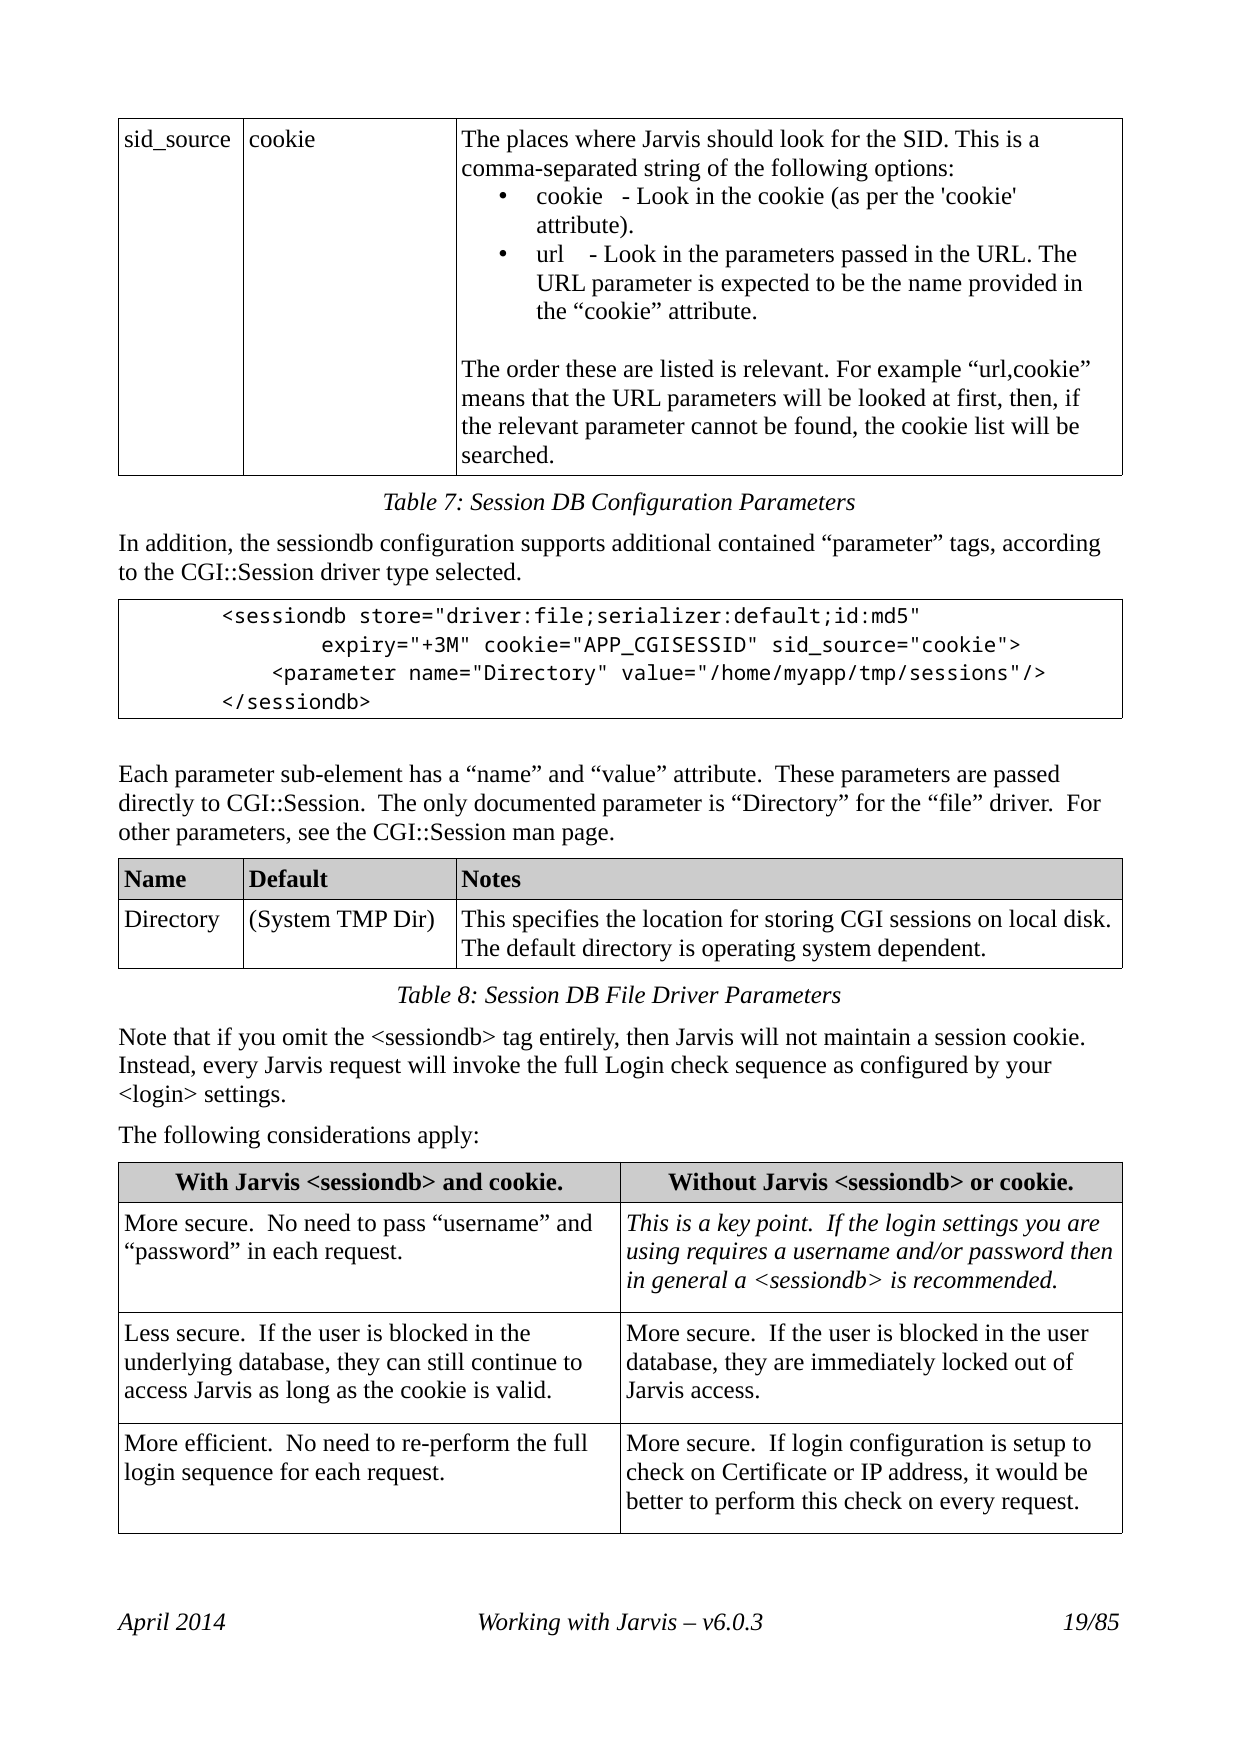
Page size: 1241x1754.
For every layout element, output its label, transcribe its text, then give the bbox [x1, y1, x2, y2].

text </sessiondb> [119, 684, 1122, 718]
table_cell More efficient. No need to re-perform the full login sequence for each request. [119, 1424, 620, 1533]
text Table 7: Session DB Configuration Parameters [118, 487, 1122, 516]
table_header Notes [457, 859, 1122, 899]
table_cell (System TMP Dir) [244, 900, 456, 968]
text In addition, the sessiondb configuration supports additional contained “parameter” tags, according to the CGI::Session driver type selected. [118, 528, 1122, 586]
table_cell More secure. No need to pass “username” and “password” in each request. [119, 1203, 620, 1312]
text Note that if you omit the <sessiondb> tag entirely, then Jarvis will not maintain a session cookie. Instead, every Jarvis request will invoke the full Login check sequence as configured by your <login> settings. [118, 1022, 1122, 1108]
text The following considerations apply: [118, 1120, 1122, 1149]
table_cell More secure. If login configuration is setup to check on Certificate or IP address, it would be better to perform this check on every request. [621, 1424, 1122, 1533]
table_cell More secure. If the user is blocked in the user database, they are immediately locked out of Jarvis access. [621, 1313, 1122, 1422]
table_cell This is a key point. If the login settings you are using requires a username and/or password then in general a <sessiondb> is recommended. [621, 1203, 1122, 1312]
text Table 8: Session DB File Driver Parameters [118, 980, 1122, 1009]
text Each parameter sub-element has a “name” and “value” attribute. These parameters are passed directly to CGI::Session. The only documented parameter is “Directory” for the “file” driver. For other parameters, see the CGI::Session man page. [118, 759, 1122, 846]
table_cell The places where Jarvis should look for the SID. This is a comma-separated string of the following options: cookie - Look in the cookie (as per the 'cookie' attribute). url - Look in the parameters passed in the URL. The URL parameter is expected to be the name provided in the “cookie” attribute. The order these are listed is relevant. For example “url,cookie” means that the URL parameters will be looked at first, then, if the relevant parameter cannot be found, the cookie list will be searched. [457, 119, 1122, 475]
table_cell This specifies the location for storing CGI sessions on local disk. The default directory is operating system dependent. [457, 900, 1122, 968]
table_cell cookie [244, 119, 456, 475]
text <sessiondb store="driver:file;serializer:default;id:md5" [119, 600, 1122, 627]
table_header Without Jarvis <sessiondb> or cookie. [621, 1163, 1122, 1202]
table_cell sid_source [119, 119, 243, 475]
table_header Default [244, 859, 456, 899]
text expiry="+3M" cookie="APP_CGISESSID" sid_source="cookie"> [119, 627, 1122, 655]
table_cell Directory [119, 900, 243, 968]
table_cell Less secure. If the user is blocked in the underlying database, they can still continue to access Jarvis as long as the cookie is valid. [119, 1313, 620, 1422]
text <parameter name="Directory" value="/home/myapp/tmp/sessions"/> [119, 655, 1122, 684]
table_header Name [119, 859, 243, 899]
table_header With Jarvis <sessiondb> and cookie. [119, 1163, 620, 1202]
